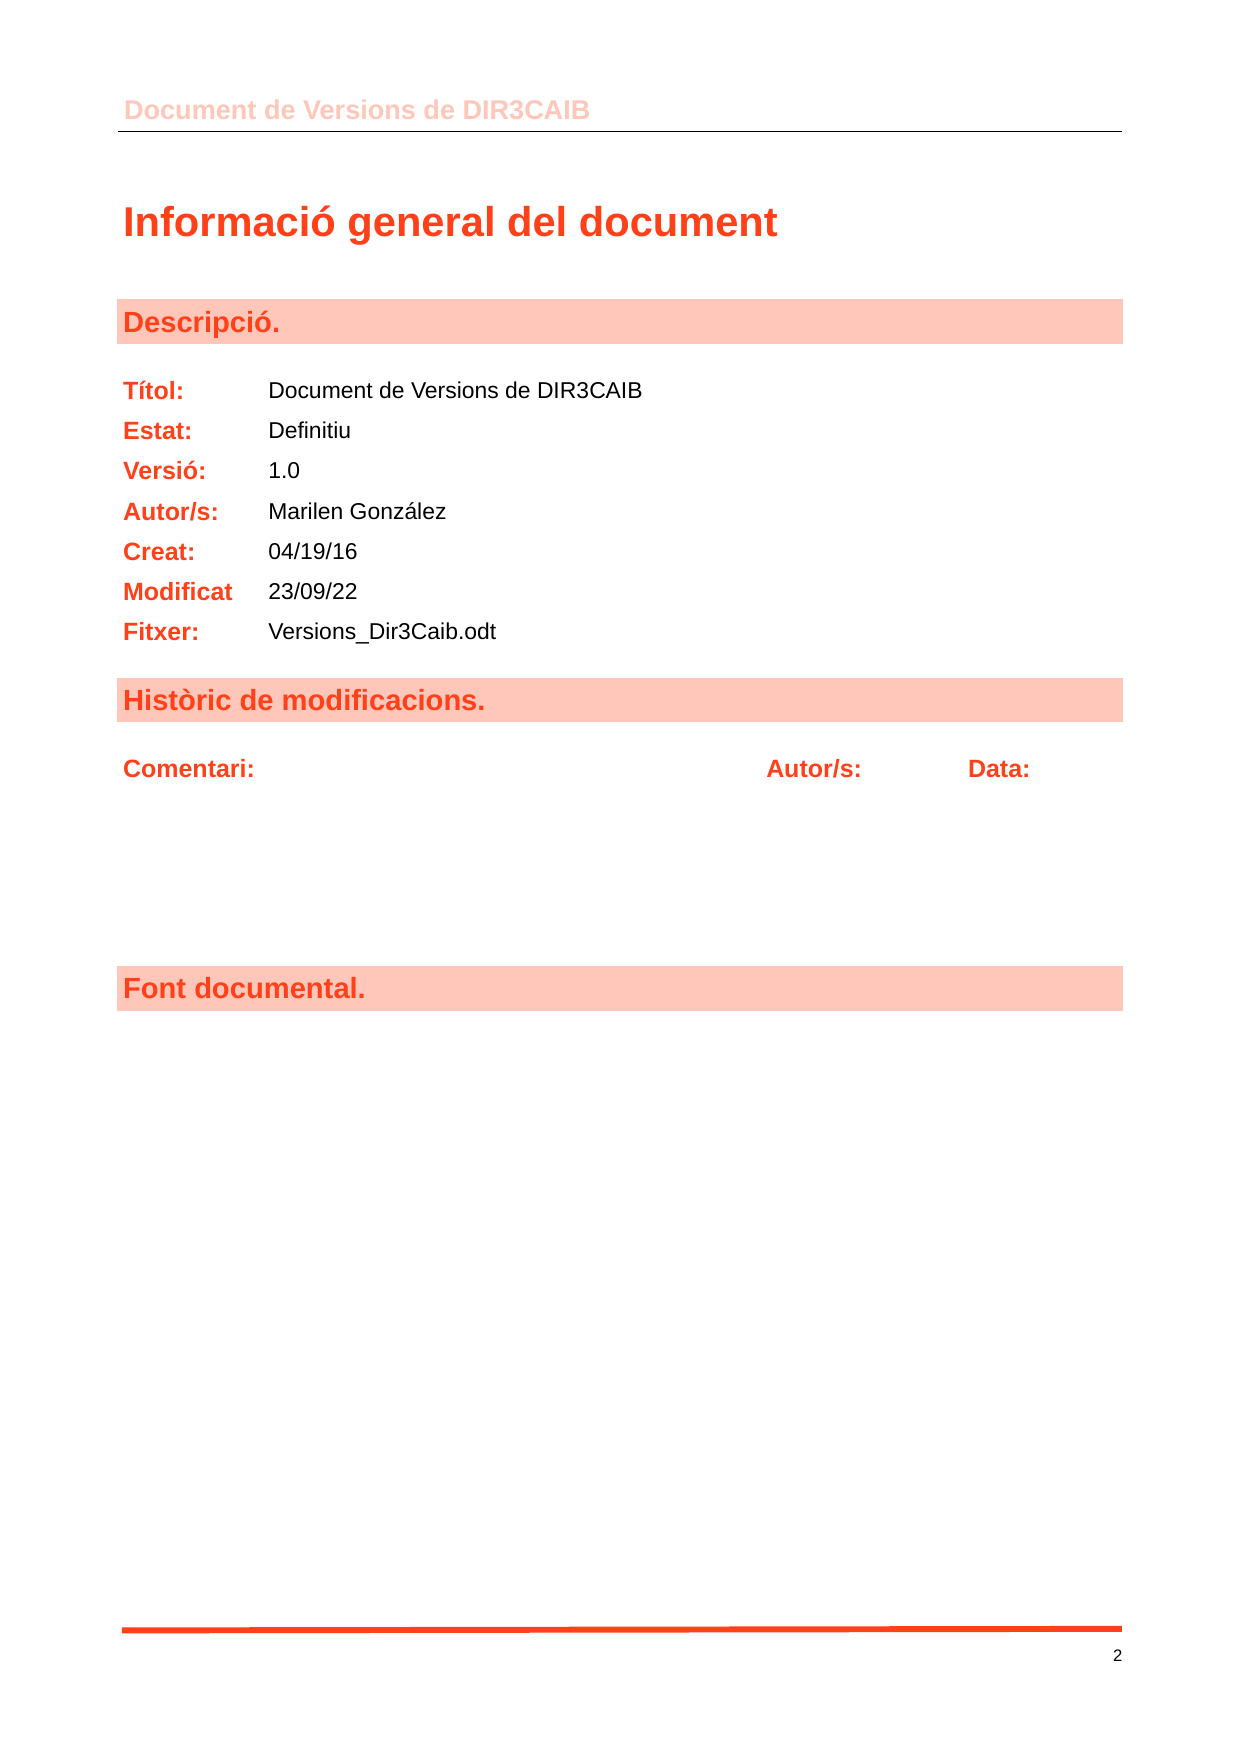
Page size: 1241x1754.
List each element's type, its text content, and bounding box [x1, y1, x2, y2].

table_cell [117, 344, 1123, 370]
table_cell Autor/s: [760, 748, 962, 788]
table_cell [962, 826, 1123, 864]
table_cell [117, 723, 1123, 748]
table_cell [117, 1036, 1123, 1074]
table_cell Fitxer: [117, 611, 262, 652]
table_cell Descripció. [117, 299, 1123, 344]
table_cell [117, 789, 760, 826]
table_cell [760, 864, 962, 902]
table_cell [117, 1011, 1123, 1036]
table_cell Comentari: [117, 748, 760, 788]
table_cell Versió: [117, 451, 262, 491]
table_header Informació general del document [117, 192, 1123, 299]
table_cell [962, 789, 1123, 826]
table_cell [962, 902, 1123, 940]
table_cell [117, 864, 760, 902]
table_cell [760, 789, 962, 826]
table_cell Autor/s: [117, 491, 262, 531]
table_cell Data: [962, 748, 1123, 788]
table_cell Document de Versions de DIR3CAIB [262, 370, 1123, 410]
table_cell Font documental. [117, 966, 1123, 1011]
table_cell Estat: [117, 410, 262, 451]
table_cell Títol: [117, 370, 262, 410]
table_cell Marilen González [262, 491, 1123, 531]
table_cell [760, 902, 962, 940]
table_cell Històric de modificacions. [117, 678, 1123, 722]
table_cell 19/04/16 [262, 531, 1123, 571]
table_cell 23/09/22 [262, 571, 1123, 611]
table_cell [117, 902, 760, 940]
table_cell [962, 864, 1123, 902]
table_cell [760, 826, 962, 864]
table_cell Versions_Dir3Caib.odt [262, 611, 1123, 652]
table_cell [117, 652, 1123, 677]
table_cell Modificat [117, 571, 262, 611]
table_cell Creat: [117, 531, 262, 571]
table_cell [117, 826, 760, 864]
table_cell Definitiu [262, 410, 1123, 451]
table_cell [117, 1074, 1123, 1114]
table_cell [117, 1114, 1123, 1152]
table_cell 1.0 [262, 451, 1123, 491]
table_cell [117, 940, 1123, 966]
